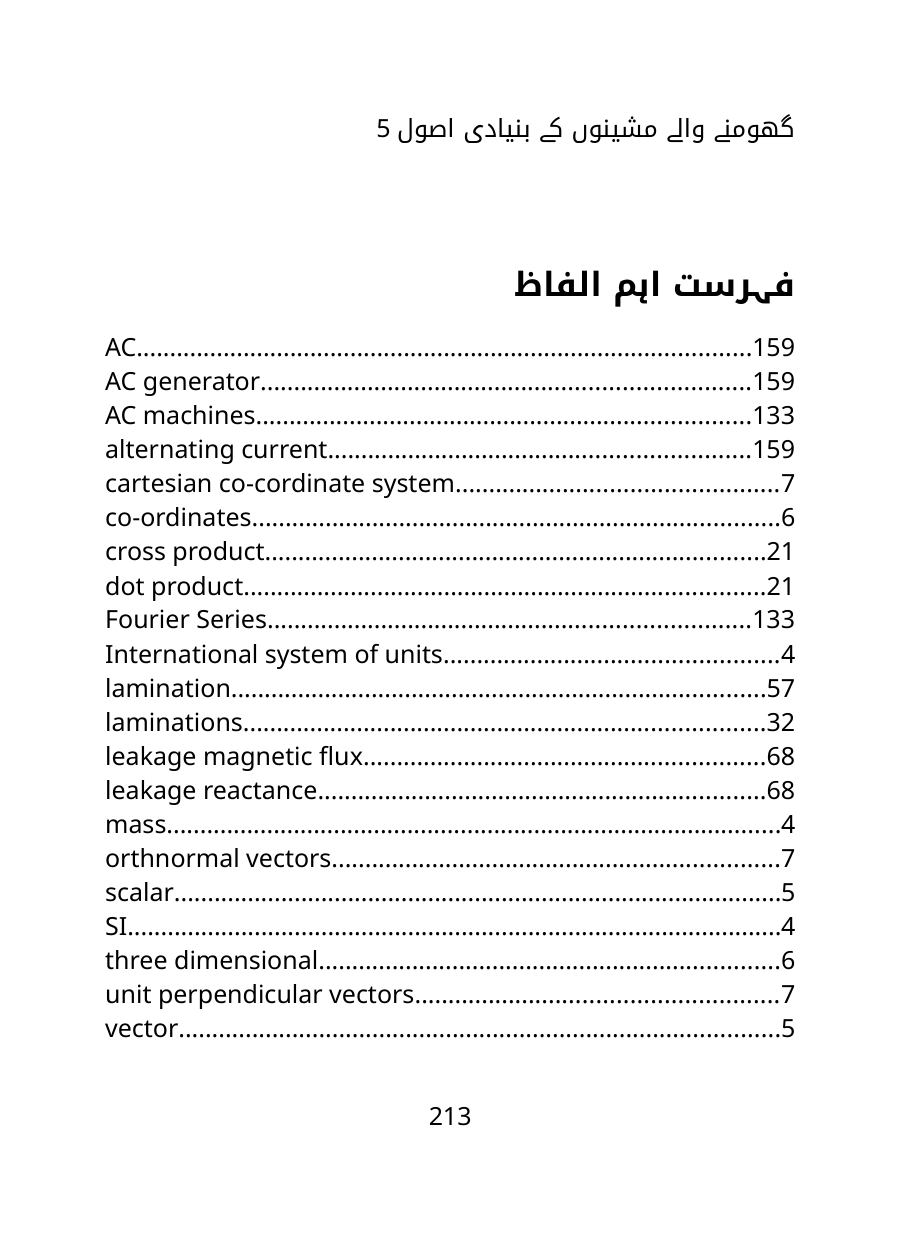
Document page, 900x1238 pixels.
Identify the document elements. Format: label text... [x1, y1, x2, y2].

text unit perpendicular vectors 7 [105, 977, 795, 1011]
text cross product 21 [105, 534, 795, 568]
text mass 4 [105, 807, 795, 841]
text vector 5 [105, 1011, 795, 1045]
text cartesian co-cordinate system 7 [105, 466, 795, 500]
text SI 4 [105, 909, 795, 943]
text co-ordinates 6 [105, 500, 795, 534]
text orthnormal vectors 7 [105, 841, 795, 875]
text scalar 5 [105, 875, 795, 909]
text three dimensional 6 [105, 943, 795, 977]
text Fourier Series 133 [105, 602, 795, 636]
text lamination 57 [105, 670, 795, 704]
text laminations 32 [105, 704, 795, 738]
text leakage magnetic flux 68 [105, 738, 795, 772]
text AC machines 133 [105, 398, 795, 432]
text leakage reactance 68 [105, 772, 795, 807]
text alternating current 159 [105, 432, 795, 466]
text International system of units 4 [105, 636, 795, 670]
subtitle فہرست اہم الفاظ [105, 254, 795, 317]
text AC 159 [105, 330, 795, 364]
text AC generator 159 [105, 364, 795, 398]
text dot product 21 [105, 568, 795, 602]
